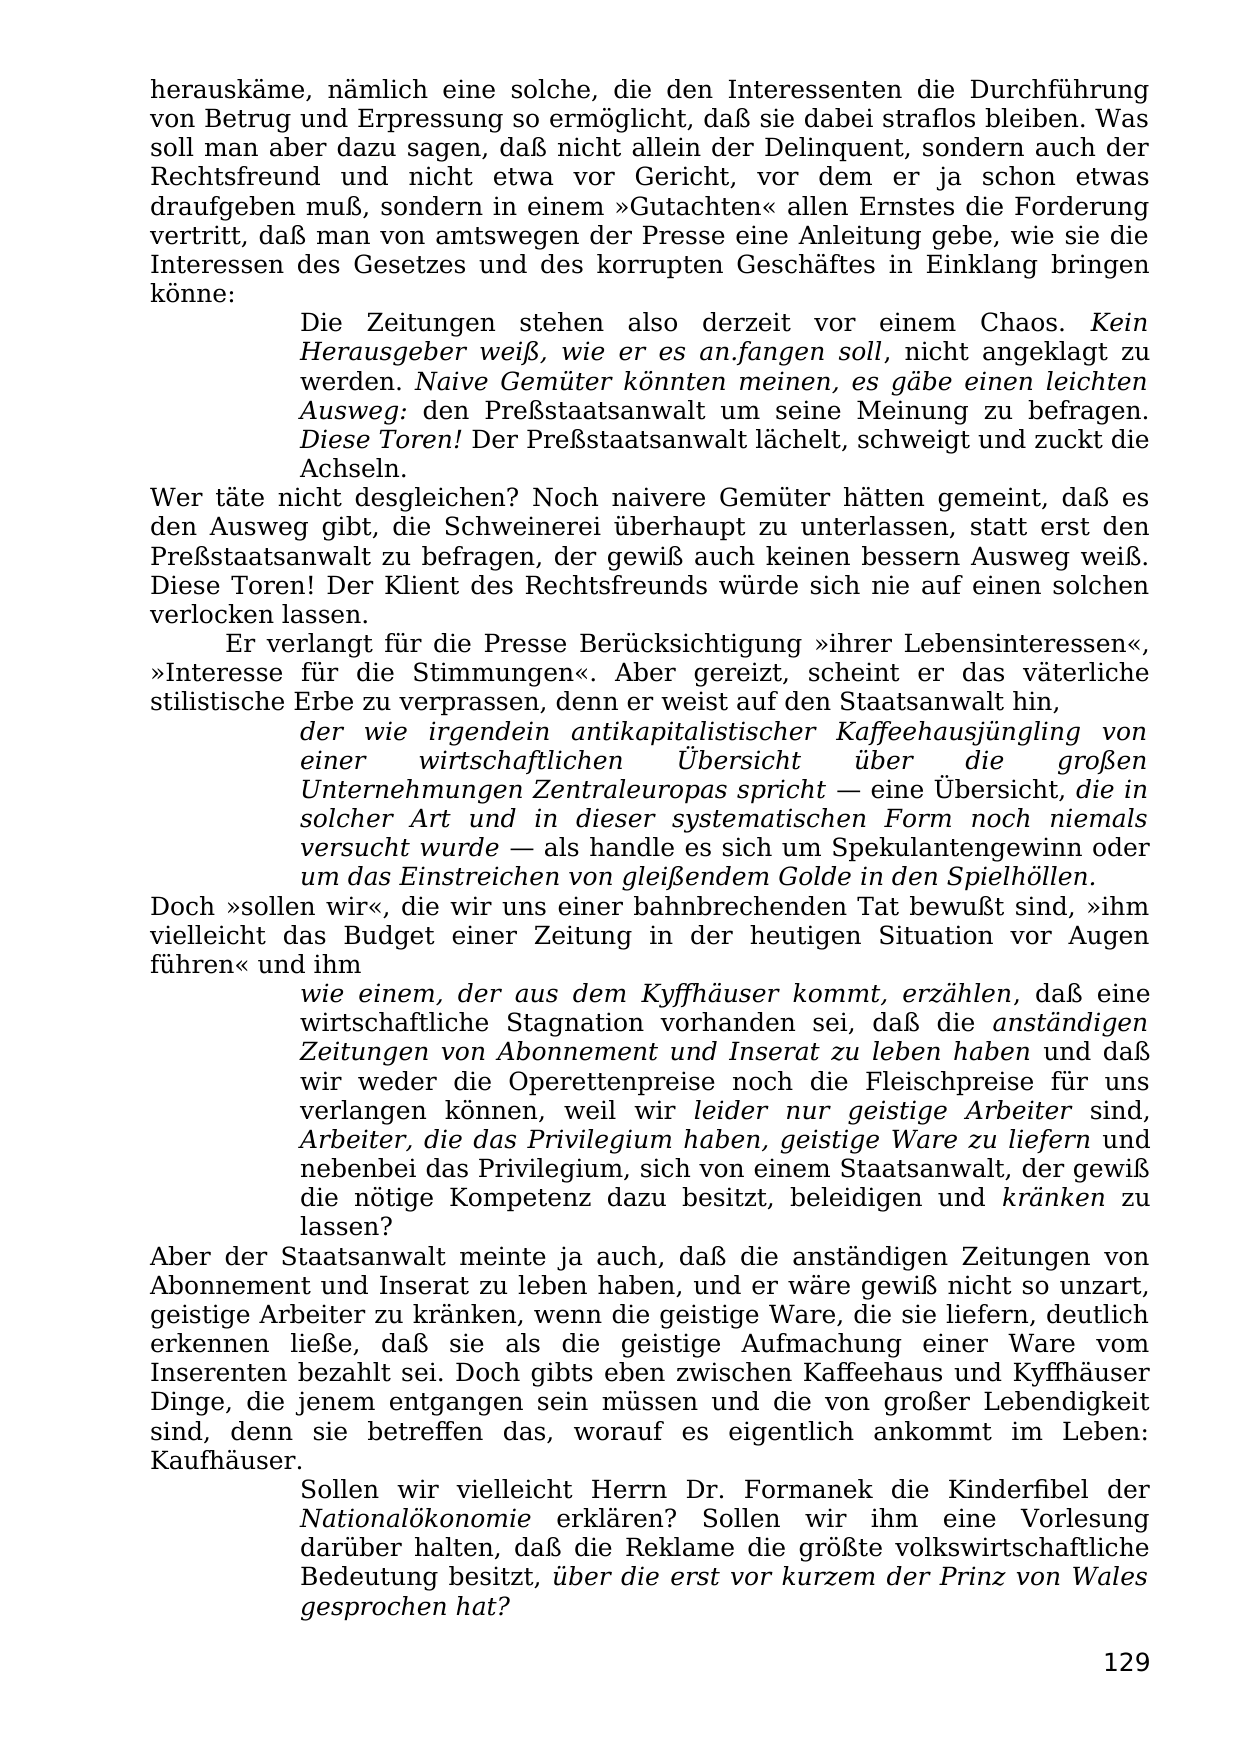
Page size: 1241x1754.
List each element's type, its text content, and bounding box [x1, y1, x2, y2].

text wie einem, der aus dem Kyffhäuser kommt, erzählen, daß eine wirtschaftliche Stagnation vorhanden sei, daß die anständigen Zeitungen von Abonnement und Inserat zu leben haben und daß wir weder die Operettenpreise noch die Fleischpreise für uns verlangen können, weil wir leider nur geistige Arbeiter sind, Arbeiter, die das Privilegium haben, geistige Ware zu liefern und nebenbei das Privilegium, sich von einem Staatsanwalt, der gewiß die nötige Kompetenz dazu besitzt, beleidigen und kränken zu lassen? [300, 979, 1151, 1242]
text herauskäme, nämlich eine solche, die den Interessenten die Durchführung von Betrug und Erpressung so ermöglicht, daß sie dabei straflos bleiben. Was soll man aber dazu sagen, daß nicht allein der Delinquent, sondern auch der Rechtsfreund und nicht etwa vor Gericht, vor dem er ja schon etwas draufgeben muß, sondern in einem »Gutachten« allen Ernstes die Forderung vertritt, daß man von amtswegen der Presse eine Anleitung gebe, wie sie die Interessen des Gesetzes und des korrupten Geschäftes in Einklang bringen könne: [150, 75, 1151, 308]
text Aber der Staatsanwalt meinte ja auch, daß die anständigen Zeitungen von Abonnement und Inserat zu leben haben, und er wäre gewiß nicht so unzart, geistige Arbeiter zu kränken, wenn die geistige Ware, die sie liefern, deutlich erkennen ließe, daß sie als die geistige Aufmachung einer Ware vom Inserenten bezahlt sei. Doch gibts eben zwischen Kaffeehaus und Kyffhäuser Dinge, die jenem entgangen sein müssen und die von großer Lebendigkeit sind, denn sie betreffen das, worauf es eigentlich ankommt im Leben: Kaufhäuser. [150, 1242, 1151, 1475]
text Wer täte nicht desgleichen? Noch naivere Gemüter hätten gemeint, daß es den Ausweg gibt, die Schweinerei überhaupt zu unterlassen, statt erst den Preßstaatsanwalt zu befragen, der gewiß auch keinen bessern Ausweg weiß. Diese Toren! Der Klient des Rechtsfreunds würde sich nie auf einen solchen verlocken lassen. [150, 483, 1151, 629]
text Doch »sollen wir«, die wir uns einer bahnbrechenden Tat bewußt sind, »ihm vielleicht das Budget einer Zeitung in der heutigen Situation vor Augen führen« und ihm [150, 892, 1151, 979]
text Sollen wir vielleicht Herrn Dr. Formanek die Kinderfibel der Nationalökonomie erklären? Sollen wir ihm eine Vorlesung darüber halten, daß die Reklame die größte volkswirtschaftliche Bedeutung besitzt, über die erst vor kurzem der Prinz von Wales gesprochen hat? [300, 1475, 1151, 1621]
text Die Zeitungen stehen also derzeit vor einem Chaos. Kein Herausgeber weiß, wie er es an.fangen soll, nicht angeklagt zu werden. Naive Gemüter könnten meinen, es gäbe einen leichten Ausweg: den Preßstaatsanwalt um seine Meinung zu befragen. Diese Toren! Der Preßstaatsanwalt lächelt, schweigt und zuckt die Achseln. [300, 308, 1151, 483]
text Er verlangt für die Presse Berücksichtigung »ihrer Lebensinteressen«, »Interesse für die Stimmungen«. Aber gereizt, scheint er das väterliche stilistische Erbe zu verprassen, denn er weist auf den Staatsanwalt hin, [150, 629, 1151, 717]
text der wie irgendein antikapitalistischer Kaffeehausjüngling von einer wirtschaftlichen Übersicht über die großen Unternehmungen Zentraleuropas spricht — eine Übersicht, die in solcher Art und in dieser systematischen Form noch niemals versucht wurde — als handle es sich um Spekulantengewinn oder um das Einstreichen von gleißendem Golde in den Spielhöllen. [300, 717, 1151, 892]
